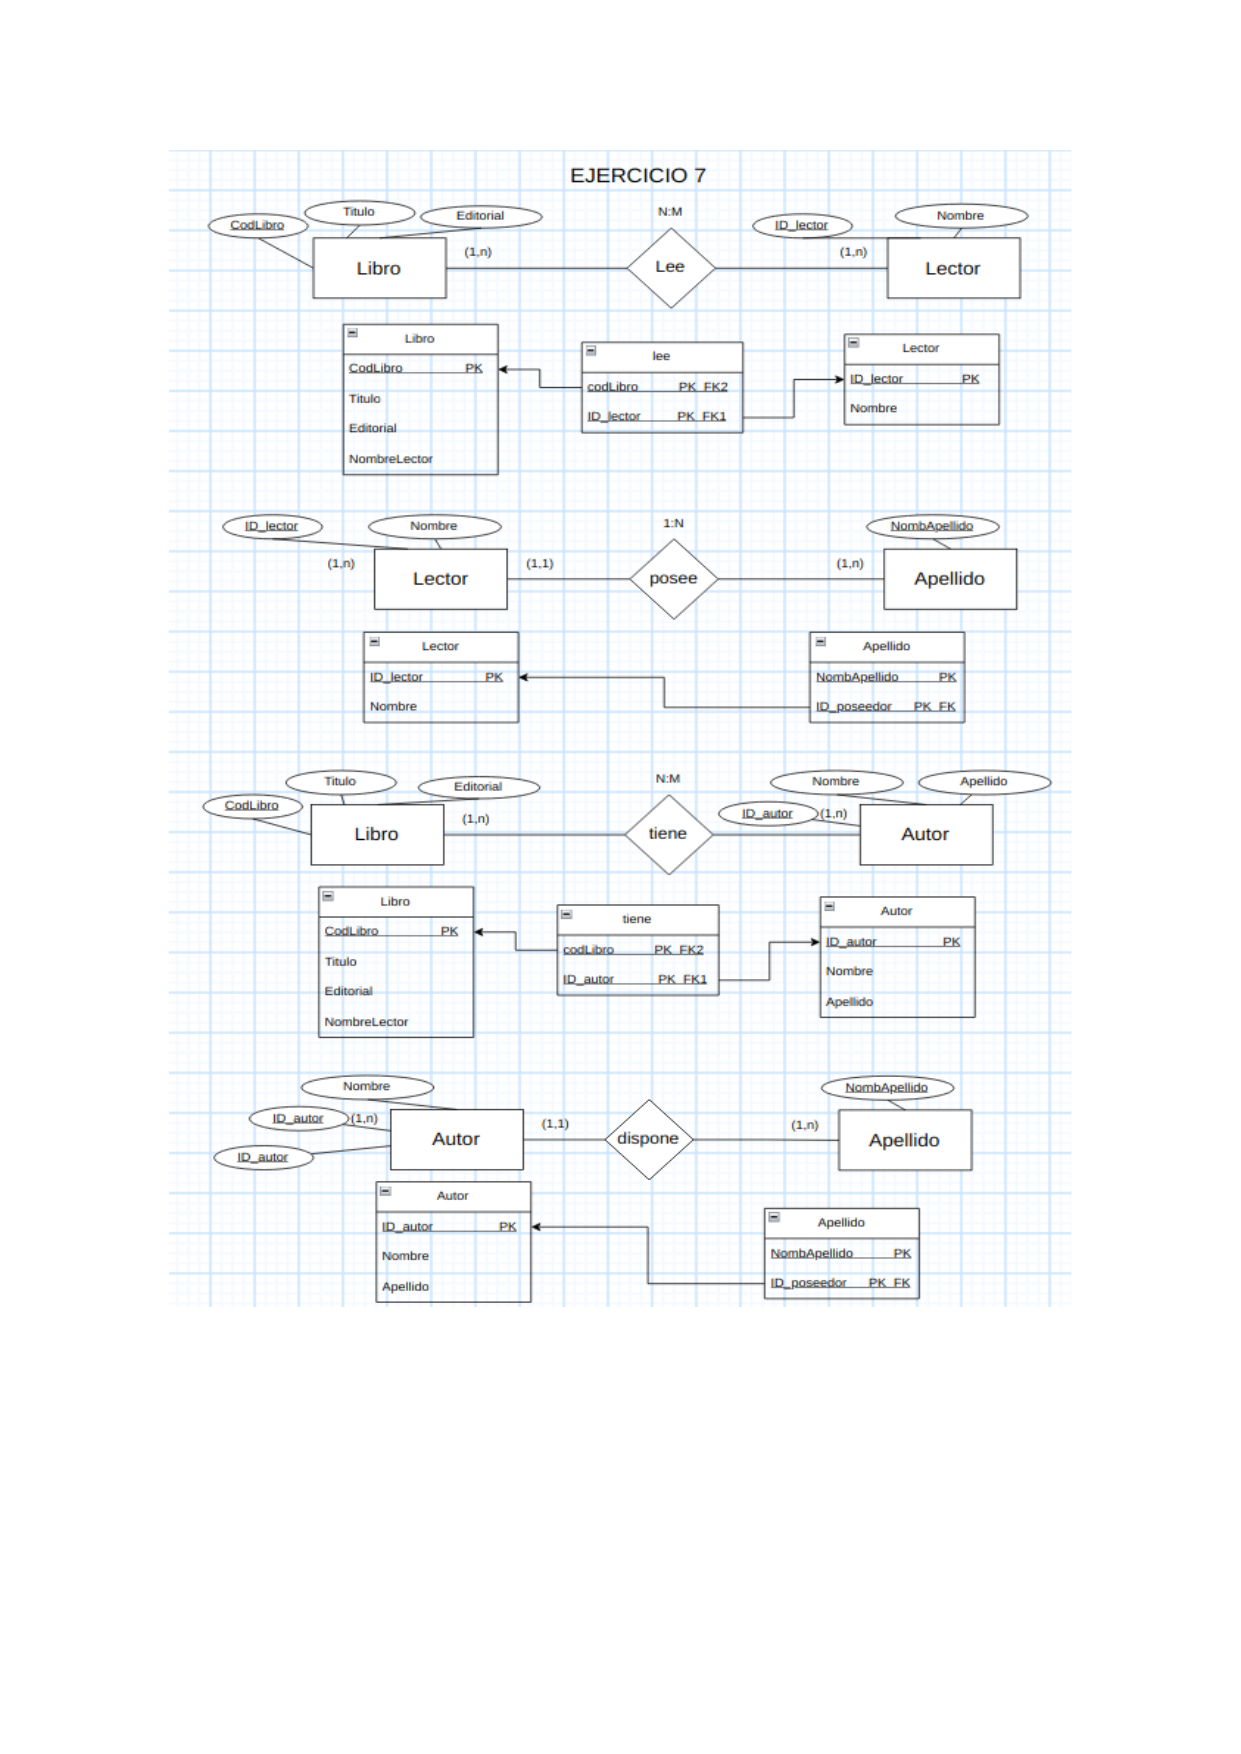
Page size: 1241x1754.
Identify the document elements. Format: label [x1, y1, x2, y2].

picture [168, 150, 1072, 1307]
